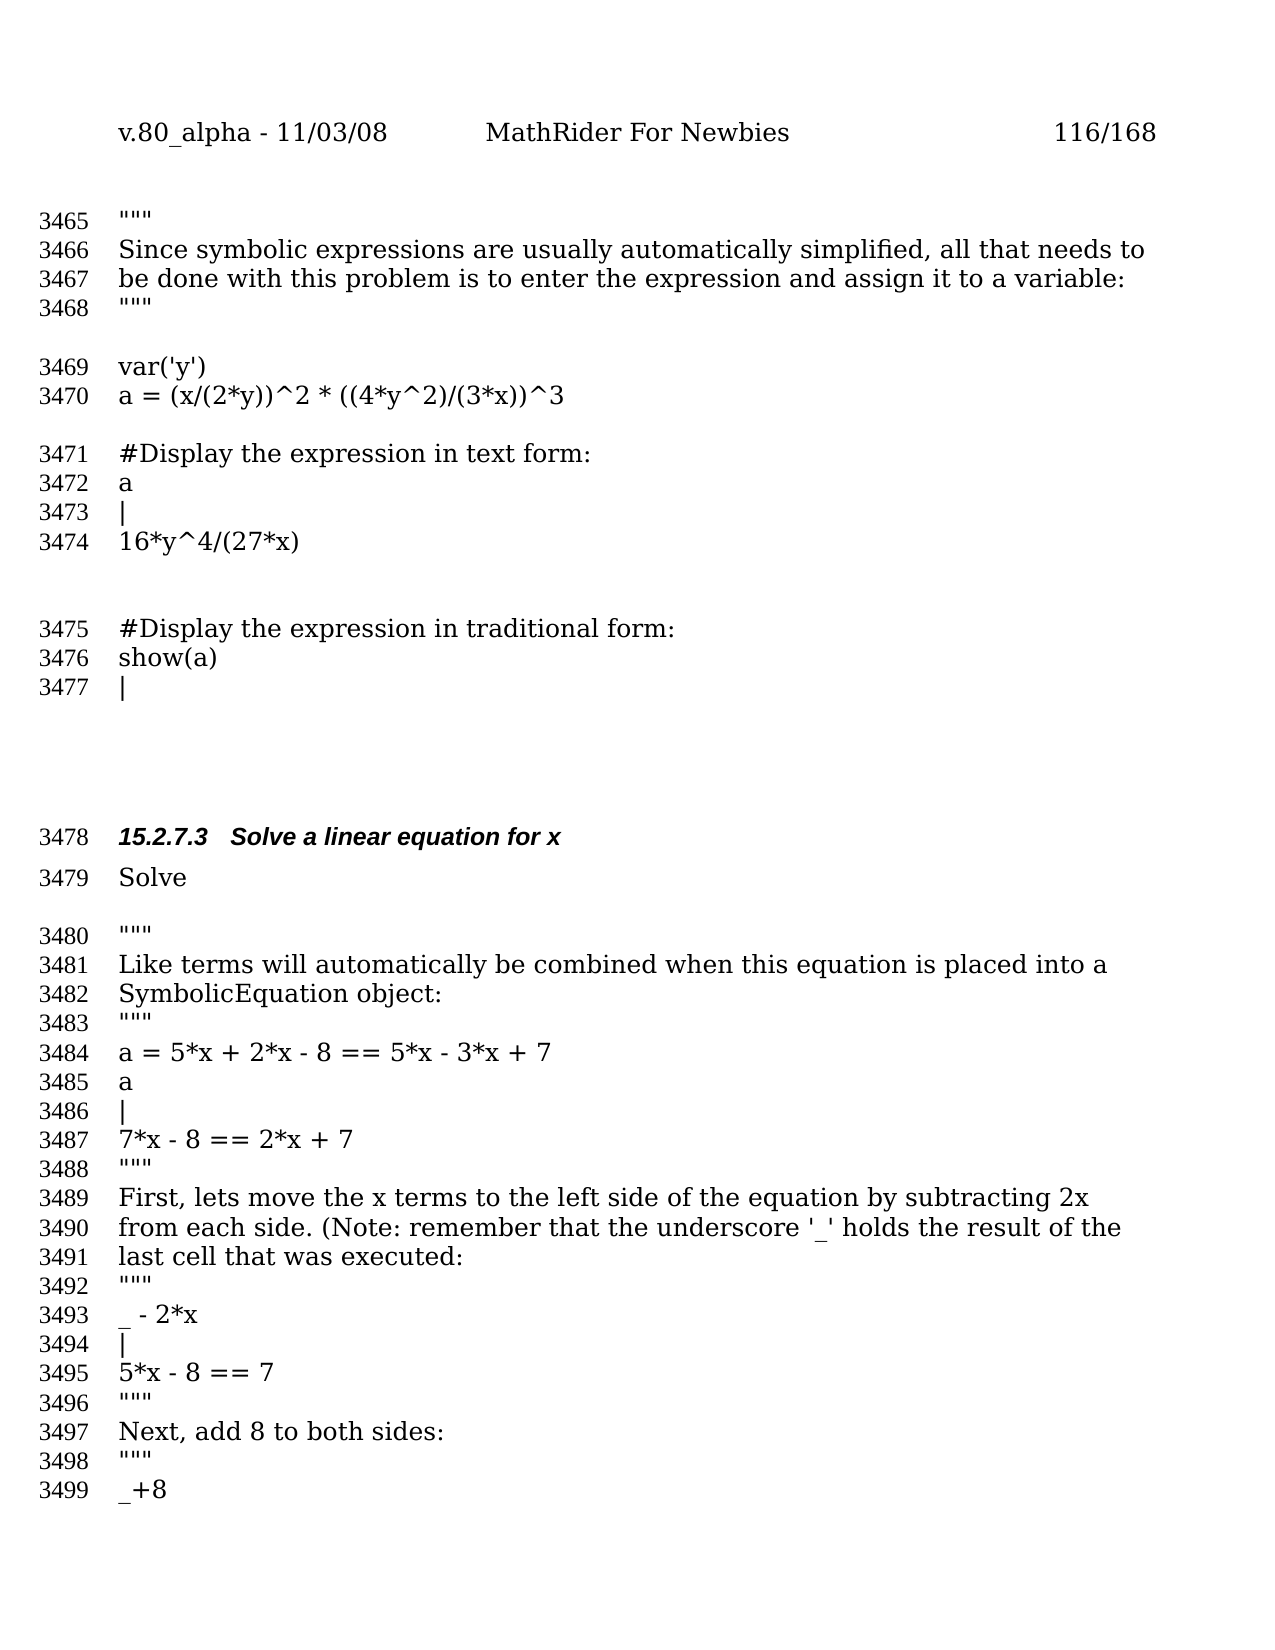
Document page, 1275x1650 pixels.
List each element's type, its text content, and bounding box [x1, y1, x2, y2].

text show(a) [118, 643, 1157, 673]
text _+8 [118, 1475, 1157, 1504]
text a [118, 1067, 1157, 1096]
text First, lets move the x terms to the left side of the equation by subtracting 2x from each side. (Note: remember that the underscore '_' holds the result of the last cell that was executed: [118, 1184, 1157, 1271]
text """ [118, 921, 1157, 950]
text """ [118, 206, 1157, 235]
text """ [118, 1009, 1157, 1038]
text | [118, 673, 1157, 702]
text | [118, 1096, 1157, 1125]
text """ [118, 1388, 1157, 1417]
text Like terms will automatically be combined when this equation is placed into a SymbolicEquation object: [118, 950, 1157, 1009]
text 7*x - 8 == 2*x + 7 [118, 1125, 1157, 1154]
subtitle Solve a linear equation for x [118, 822, 1157, 851]
text 5*x - 8 == 7 [118, 1359, 1157, 1388]
text a [118, 468, 1157, 498]
text """ [118, 1271, 1157, 1300]
text Next, add 8 to both sides: [118, 1417, 1157, 1446]
text #Display the expression in text form: [118, 439, 1157, 468]
text Since symbolic expressions are usually automatically simplified, all that needs to be done with this problem is to enter the expression and assign it to a variable: [118, 235, 1157, 293]
text var('y') [118, 352, 1157, 381]
text | [118, 498, 1157, 527]
text a = (x/(2*y))^2 * ((4*y^2)/(3*x))^3 [118, 381, 1157, 410]
text """ [118, 1154, 1157, 1184]
text Solve [118, 863, 1157, 892]
text _ - 2*x [118, 1300, 1157, 1329]
text #Display the expression in traditional form: [118, 614, 1157, 643]
text | [118, 1329, 1157, 1359]
text a = 5*x + 2*x - 8 == 5*x - 3*x + 7 [118, 1038, 1157, 1067]
text 16*y^4/(27*x) [118, 527, 1157, 556]
text """ [118, 293, 1157, 323]
text """ [118, 1446, 1157, 1475]
